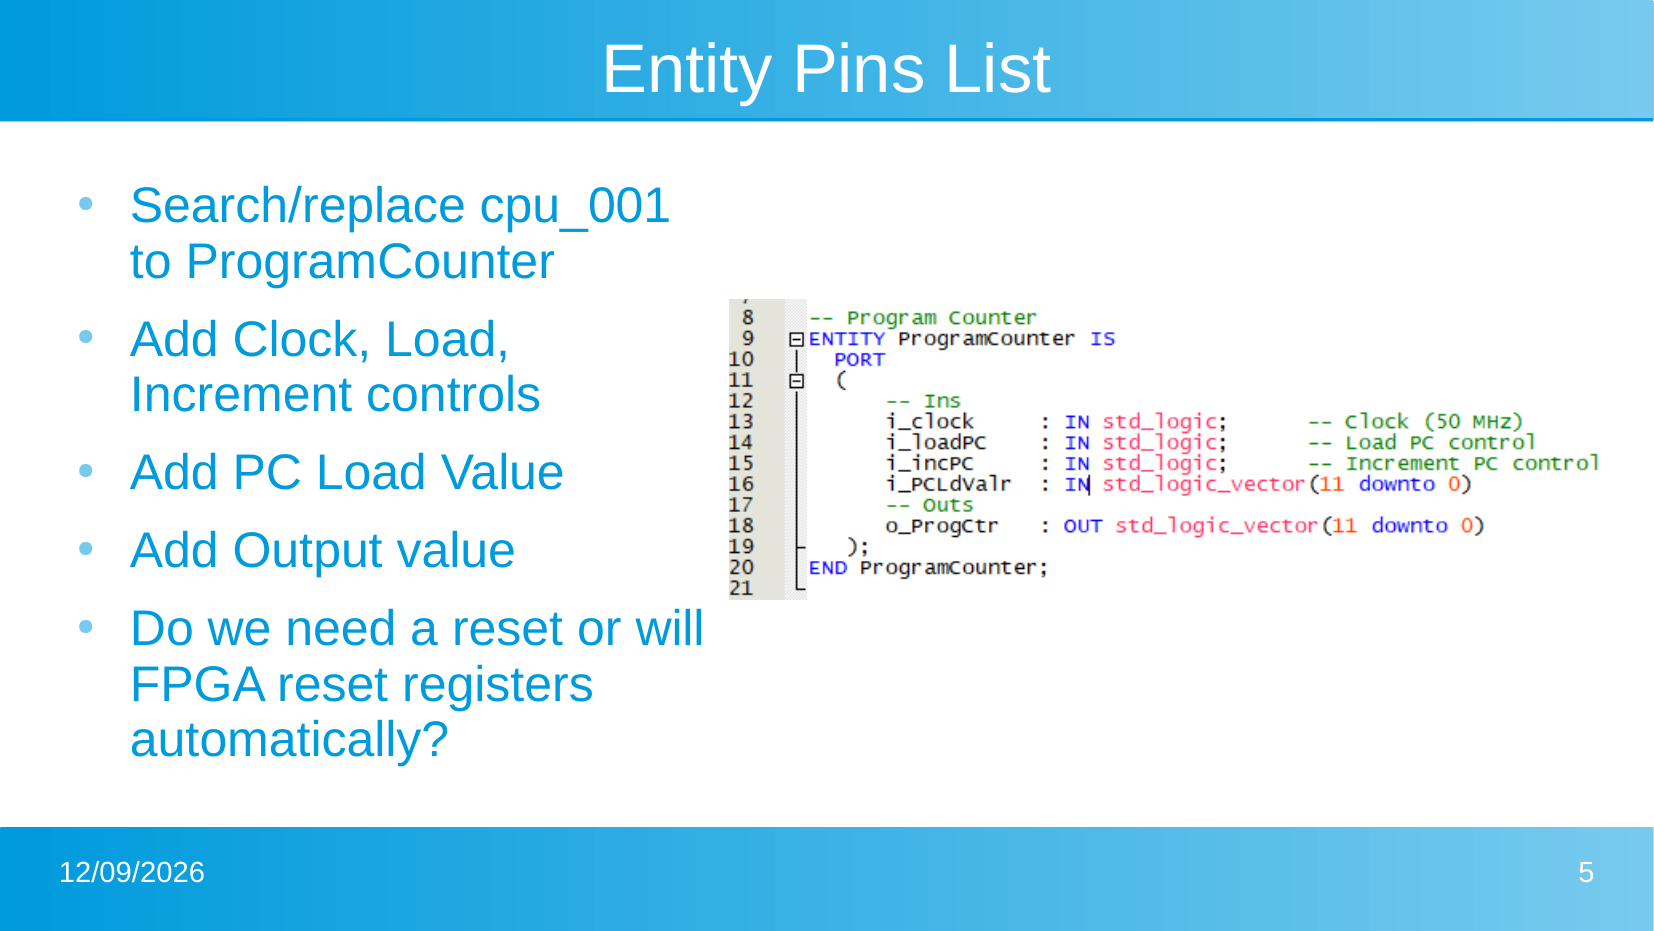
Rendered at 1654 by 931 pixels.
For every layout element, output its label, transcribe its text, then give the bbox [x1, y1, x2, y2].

picture [729, 299, 1613, 601]
title Entity Pins List [59, 29, 1595, 108]
list Search/replace cpu_001 to ProgramCounter Add Clock, Load, Increment controls Add PC Load Value Add Output value Do we need a reset or will FPGA reset registers automatically? [59, 177, 713, 768]
